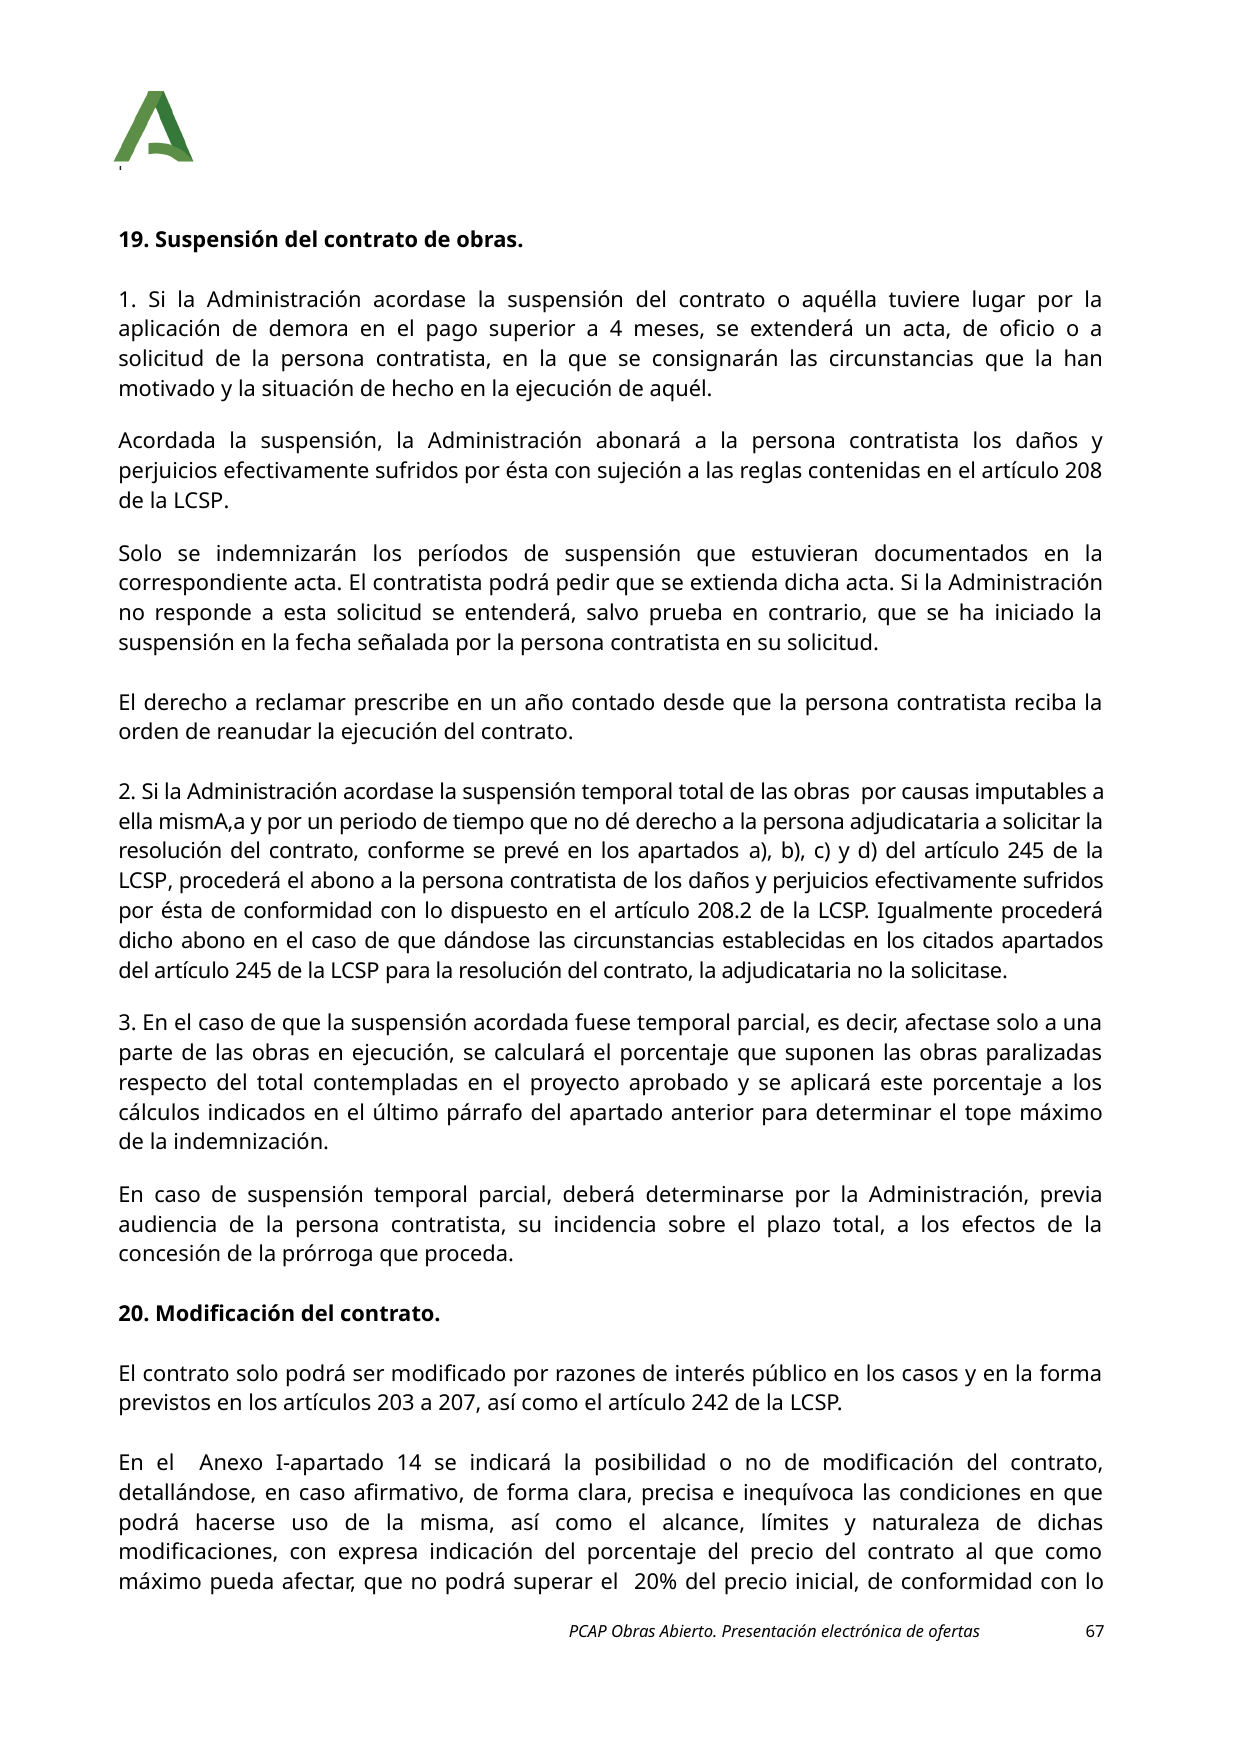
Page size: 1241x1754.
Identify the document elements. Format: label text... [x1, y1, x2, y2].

text Acordada la suspensión, la Administración abonará a la persona contratista los daños y perjuicios efectivamente sufridos por ésta con sujeción a las reglas contenidas en el artículo 208 de la LCSP. [118, 426, 1104, 515]
text Solo se indemnizarán los períodos de suspensión que estuvieran documentados en la correspondiente acta. El contratista podrá pedir que se extienda dicha acta. Si la Administración no responde a esta solicitud se entenderá, salvo prueba en contrario, que se ha iniciado la suspensión en la fecha señalada por la persona contratista en su solicitud. [118, 538, 1104, 657]
text El derecho a reclamar prescribe en un año contado desde que la persona contratista reciba la orden de reanudar la ejecución del contrato. [118, 687, 1104, 746]
text En caso de suspensión temporal parcial, deberá determinarse por la Administración, previa audiencia de la persona contratista, su incidencia sobre el plazo total, a los efectos de la concesión de la prórroga que proceda. [118, 1179, 1104, 1268]
text 2. Si la Administración acordase la suspensión temporal total de las obras por causas imputables a ella mismA,a y por un periodo de tiempo que no dé derecho a la persona adjudicataria a solicitar la resolución del contrato, conforme se prevé en los apartados a), b), c) y d) del artículo 245 de la LCSP, procederá el abono a la persona contratista de los daños y perjuicios efectivamente sufridos por ésta de conformidad con lo dispuesto en el artículo 208.2 de la LCSP. Igualmente procederá dicho abono en el caso de que dándose las circunstancias establecidas en los citados apartados del artículo 245 de la LCSP para la resolución del contrato, la adjudicataria no la solicitase. [118, 776, 1104, 984]
text El contrato solo podrá ser modificado por razones de interés público en los casos y en la forma previstos en los artículos 203 a 207, así como el artículo 242 de la LCSP. [118, 1358, 1104, 1417]
text 1. Si la Administración acordase la suspensión del contrato o aquélla tuviere lugar por la aplicación de demora en el pago superior a 4 meses, se extenderá un acta, de oficio o a solicitud de la persona contratista, en la que se consignarán las circunstancias que la han motivado y la situación de hecho en la ejecución de aquél. [118, 284, 1104, 403]
text 19. Suspensión del contrato de obras. [118, 224, 1104, 254]
text 3. En el caso de que la suspensión acordada fuese temporal parcial, es decir, afectase solo a una parte de las obras en ejecución, se calculará el porcentaje que suponen las obras paralizadas respecto del total contempladas en el proyecto aprobado y se aplicará este porcentaje a los cálculos indicados en el último párrafo del apartado anterior para determinar el tope máximo de la indemnización. [118, 1007, 1104, 1156]
picture [109, 86, 198, 166]
text En el Anexo I-apartado 14 se indicará la posibilidad o no de modificación del contrato, detallándose, en caso afirmativo, de forma clara, precisa e inequívoca las condiciones en que podrá hacerse uso de la misma, así como el alcance, límites y naturaleza de dichas modificaciones, con expresa indicación del porcentaje del precio del contrato al que como máximo pueda afectar, que no podrá superar el 20% del precio inicial, de conformidad con lo [118, 1447, 1104, 1596]
text 20. Modificación del contrato. [118, 1298, 1104, 1328]
